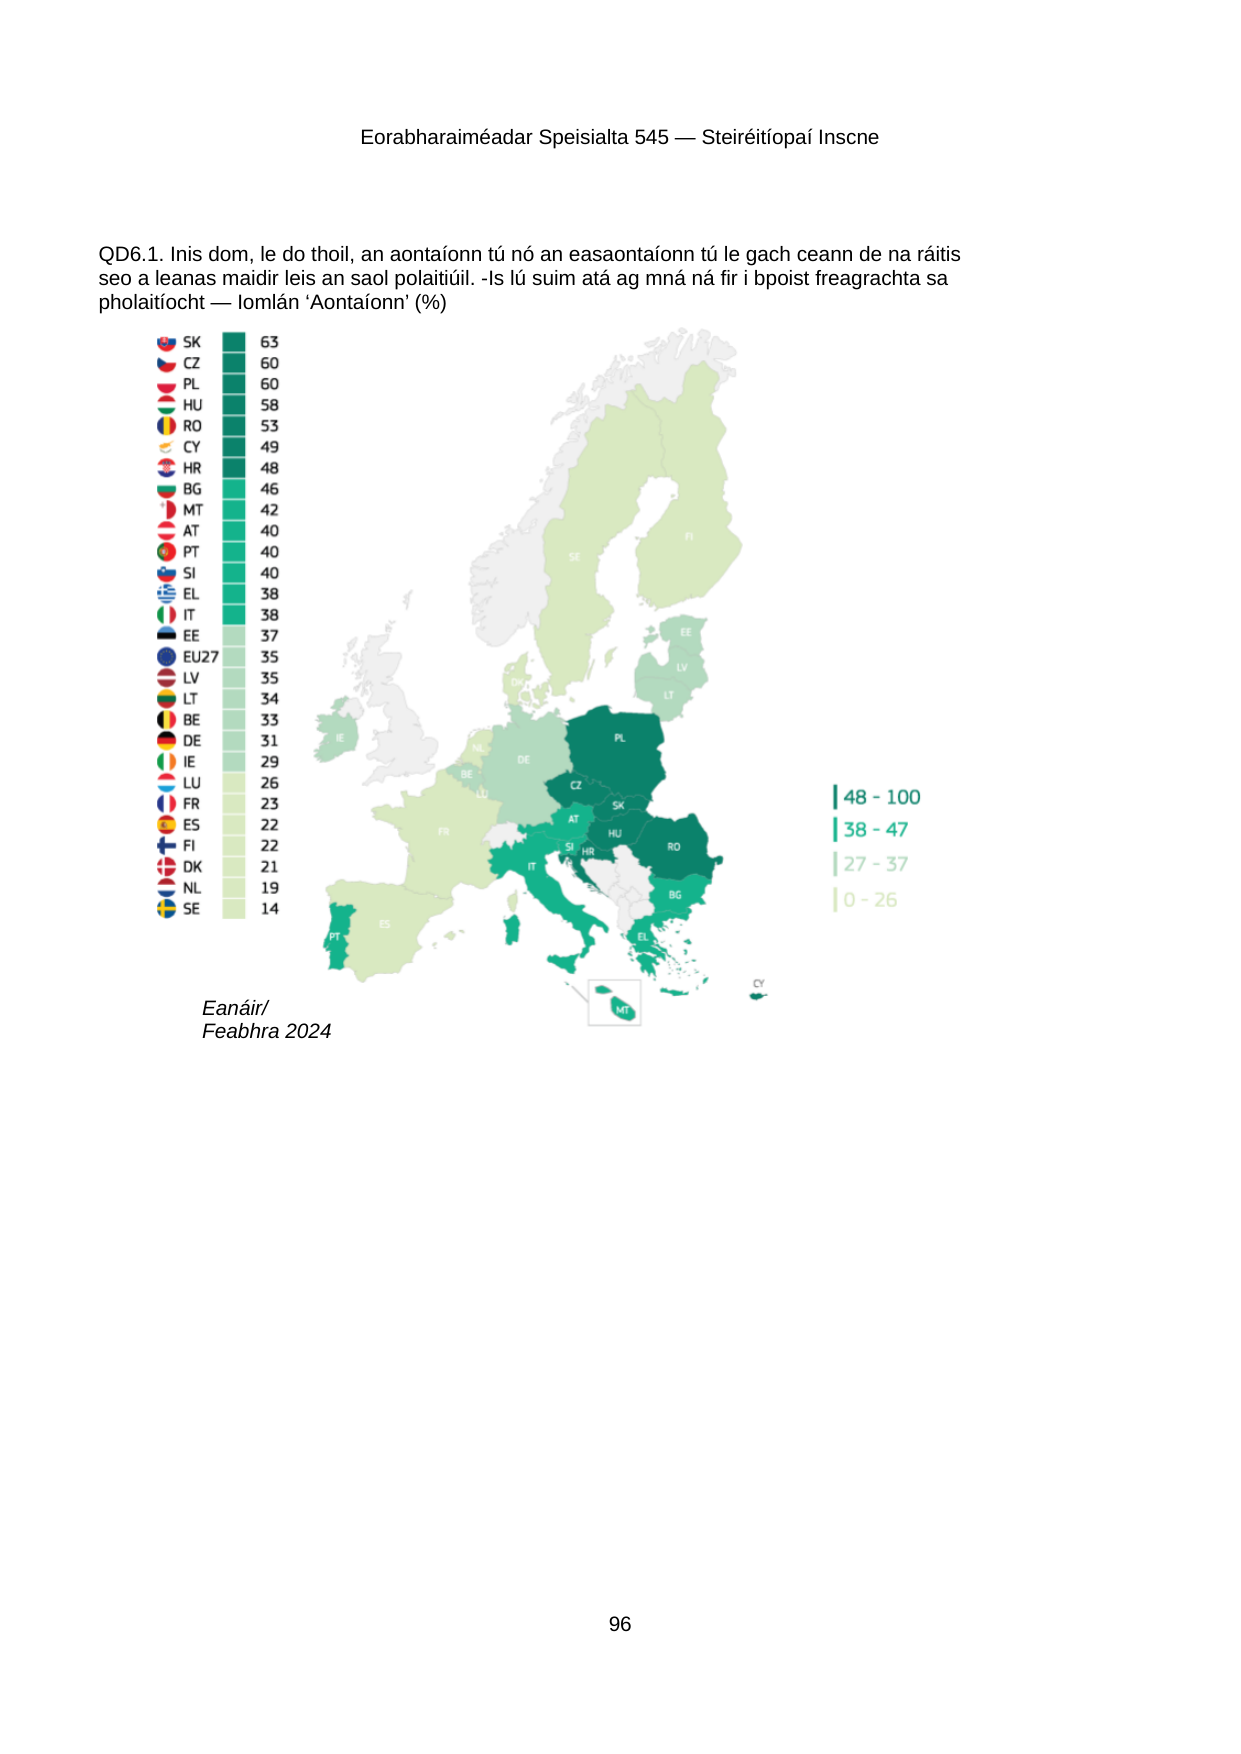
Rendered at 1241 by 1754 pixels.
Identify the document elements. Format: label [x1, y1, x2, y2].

picture [145, 323, 930, 1029]
